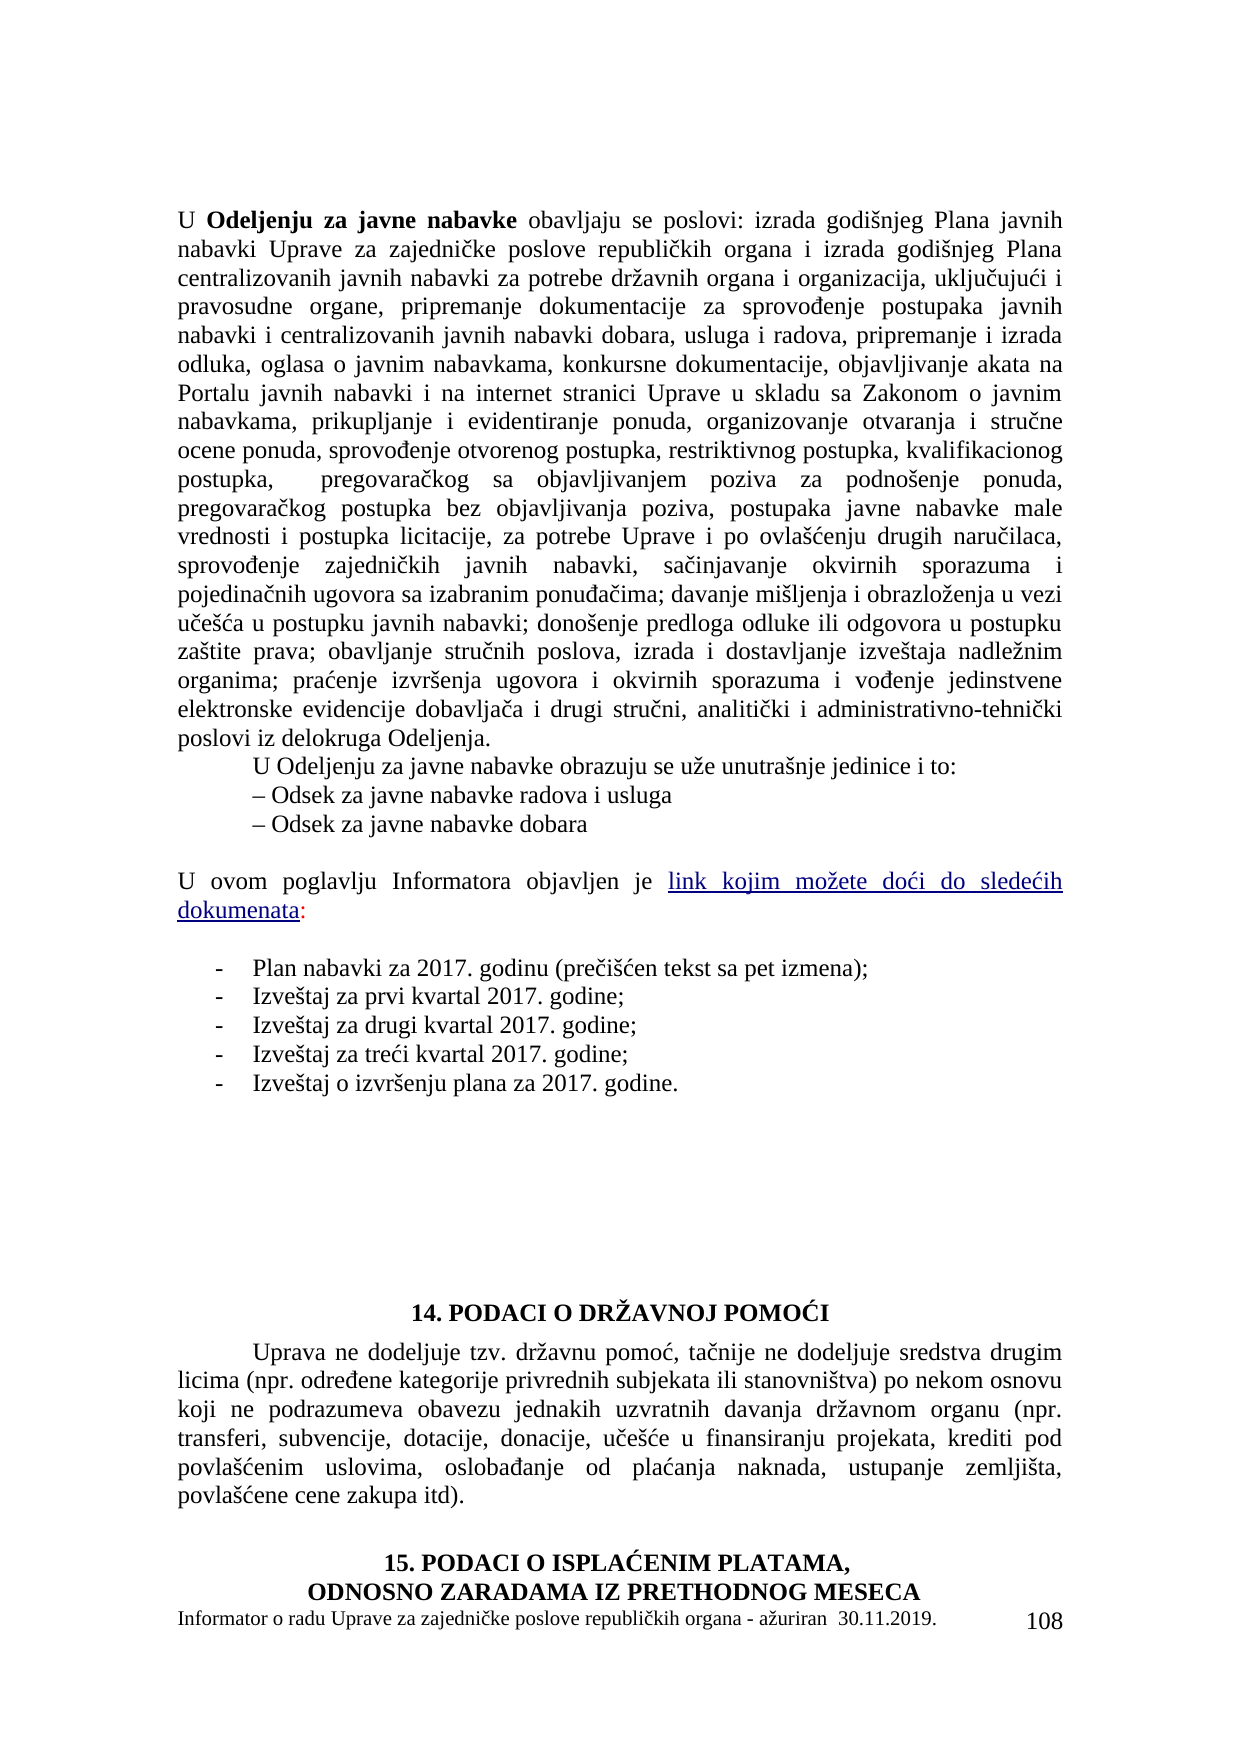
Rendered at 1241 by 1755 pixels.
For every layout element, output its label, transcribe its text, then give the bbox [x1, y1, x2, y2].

list Plan nabavki za 2017. godinu (prečišćen tekst sa pet izmena); [215, 953, 1063, 981]
text ODNOSNO ZARADAMA IZ PRETHODNOG MESECA [177, 1577, 1063, 1606]
list Izveštaj za drugi kvartal 2017. godine; [215, 1010, 1063, 1039]
text 15. PODACI O ISPLAĆENIM PLATAMA, [177, 1548, 1063, 1577]
text U Odelјenju za javne nabavke obavlјaju se poslovi: izrada godišnjeg Plana javnih nabavki Uprave za zajedničke poslove republičkih organa i izrada godišnjeg Plana centralizovanih javnih nabavki za potrebe državnih organa i organizacija, uklјučujući i pravosudne organe, pripremanje dokumentacije za sprovođenje postupaka javnih nabavki i centralizovanih javnih nabavki dobara, usluga i radova, pripremanje i izrada odluka, oglasa o javnim nabavkama, konkursne dokumentacije, objavlјivanje akata na Portalu javnih nabavki i na internet stranici Uprave u skladu sa Zakonom o javnim nabavkama, prikuplјanje i evidentiranje ponuda, organizovanje otvaranja i stručne ocene ponuda, sprovođenje otvorenog postupka, restriktivnog postupka, kvalifikacionog postupka, pregovaračkog sa objavlјivanjem poziva za podnošenje ponuda, pregovaračkog postupka bez objavlјivanja poziva, postupaka javne nabavke male vrednosti i postupka licitacije, za potrebe Uprave i po ovlašćenju drugih naručilaca, sprovođenje zajedničkih javnih nabavki, sačinjavanje okvirnih sporazuma i pojedinačnih ugovora sa izabranim ponuđačima; davanje mišlјenja i obrazloženja u vezi učešća u postupku javnih nabavki; donošenje predloga odluke ili odgovora u postupku zaštite prava; obavlјanje stručnih poslova, izrada i dostavlјanje izveštaja nadležnim organima; praćenje izvršenja ugovora i okvirnih sporazuma i vođenje jedinstvene elektronske evidencije dobavlјača i drugi stručni, analitički i administrativno-tehnički poslovi iz delokruga Odelјenja. [177, 205, 1063, 751]
text – Odsek za javne nabavke dobara [177, 809, 1063, 838]
text U Odelјenju za javne nabavke obrazuju se uže unutrašnje jedinice i to: [177, 751, 1063, 780]
text U ovom poglavlјu Informatora objavlјen je link kojim možete doći do sledećih dokumenata: [177, 866, 1063, 924]
list Izveštaj za prvi kvartal 2017. godine; [215, 981, 1063, 1010]
text – Odsek za javne nabavke radova i usluga [177, 780, 1063, 809]
text Uprava ne dodelјuje tzv. državnu pomoć, tačnije ne dodelјuje sredstva drugim licima (npr. određene kategorije privrednih subjekata ili stanovništva) po nekom osnovu koji ne podrazumeva obavezu jednakih uzvratnih davanja državnom organu (npr. transferi, subvencije, dotacije, donacije, učešće u finansiranju projekata, krediti pod povlašćenim uslovima, oslobađanje od plaćanja naknada, ustupanje zemlјišta, povlašćene cene zakupa itd). [177, 1337, 1063, 1509]
list Izveštaj za treći kvartal 2017. godine; [215, 1039, 1063, 1068]
list Izveštaj o izvršenju plana za 2017. godine. [215, 1068, 1063, 1096]
text 14. PODACI O DRŽAVNOJ POMOĆI [177, 1298, 1063, 1326]
